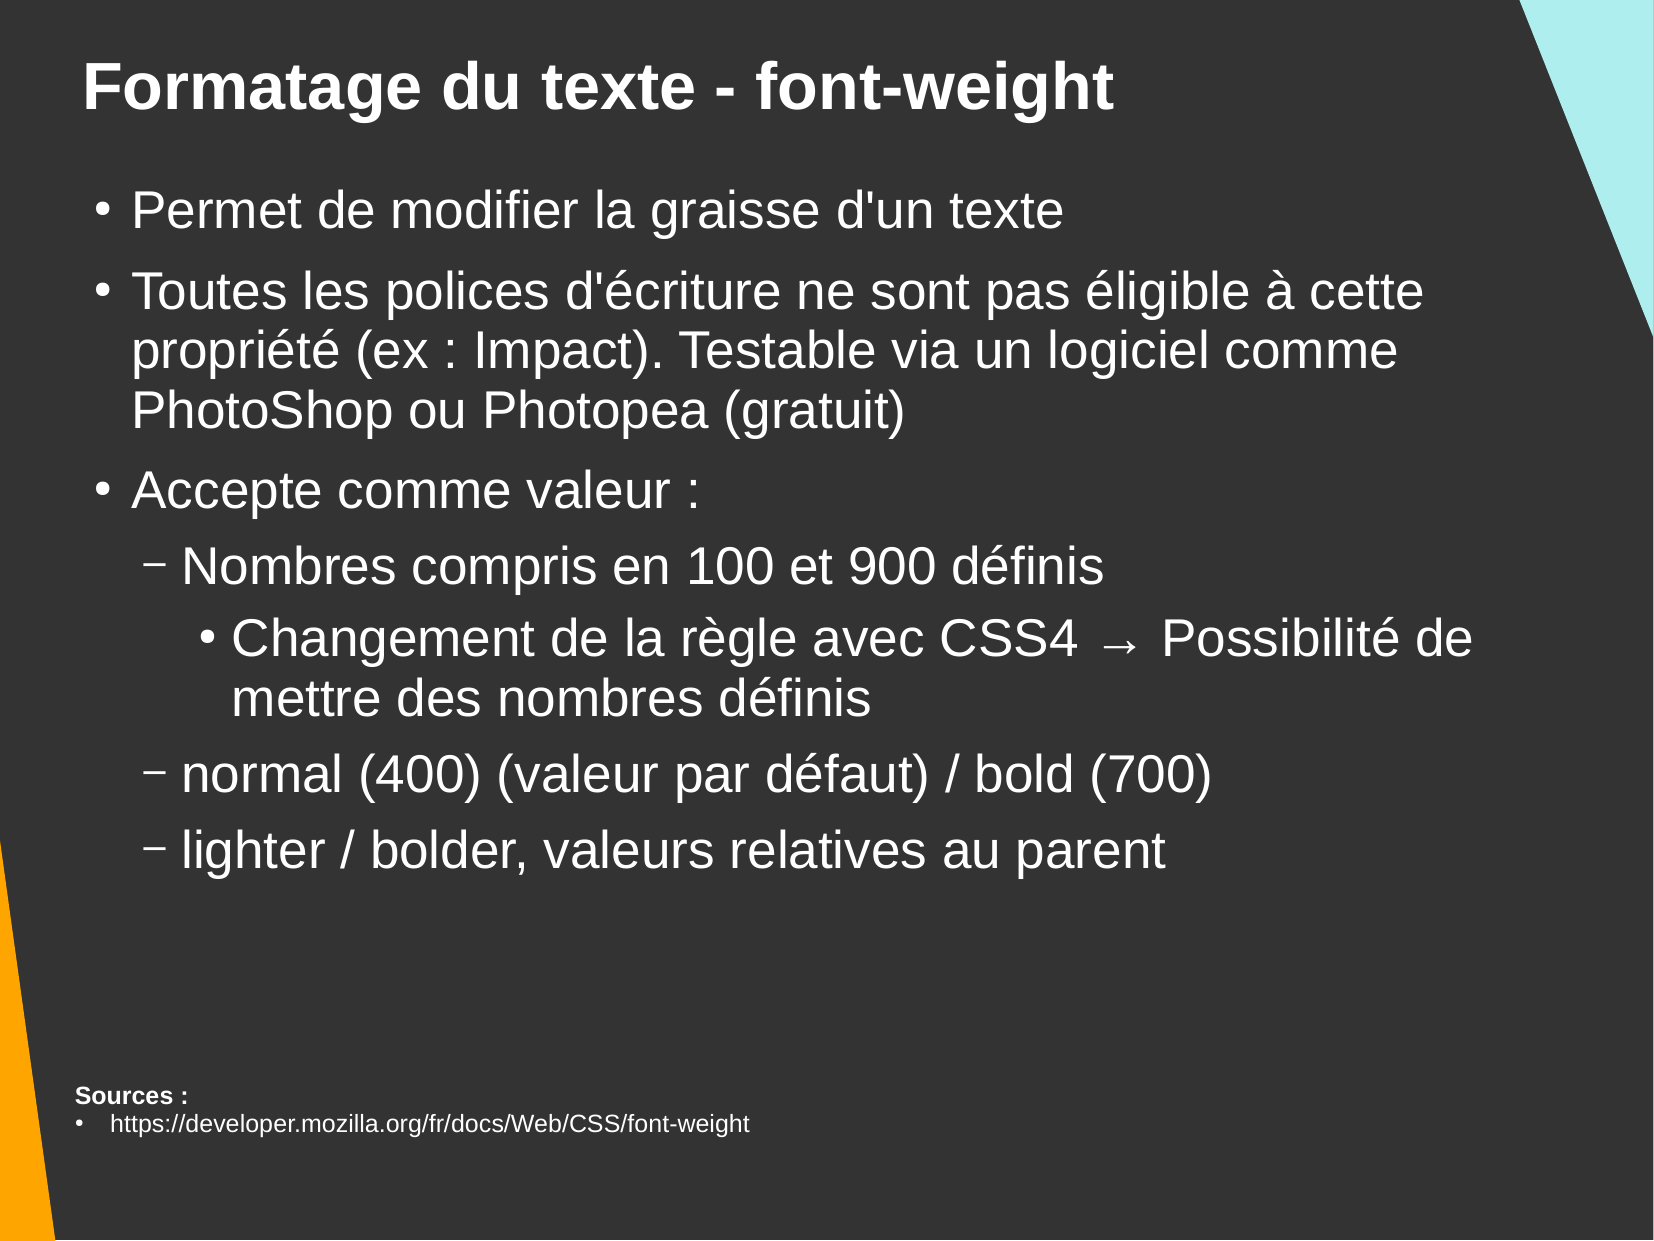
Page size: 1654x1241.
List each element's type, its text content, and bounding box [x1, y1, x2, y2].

text_box [0, 840, 56, 1241]
list Permet de modifier la graisse d'un texte Toutes les polices d'écriture ne sont pas éligible à cette propriété (ex : Impact). Testable via un logiciel comme PhotoShop ou Photopea (gratuit) Accepte comme valeur : Nombres compris en 100 et 900 définis Changement de la règle avec CSS4 → Possibilité de mettre des nombres définis normal (400) (valeur par défaut) / bold (700) lighter / bolder, valeurs relatives au parent [80, 180, 1605, 886]
title Formatage du texte - font-weight [82, 49, 1571, 152]
text_box Sources : https://developer.mozilla.org/fr/docs/Web/CSS/font-weight [60, 1074, 1546, 1241]
text_box [1519, 0, 1654, 339]
